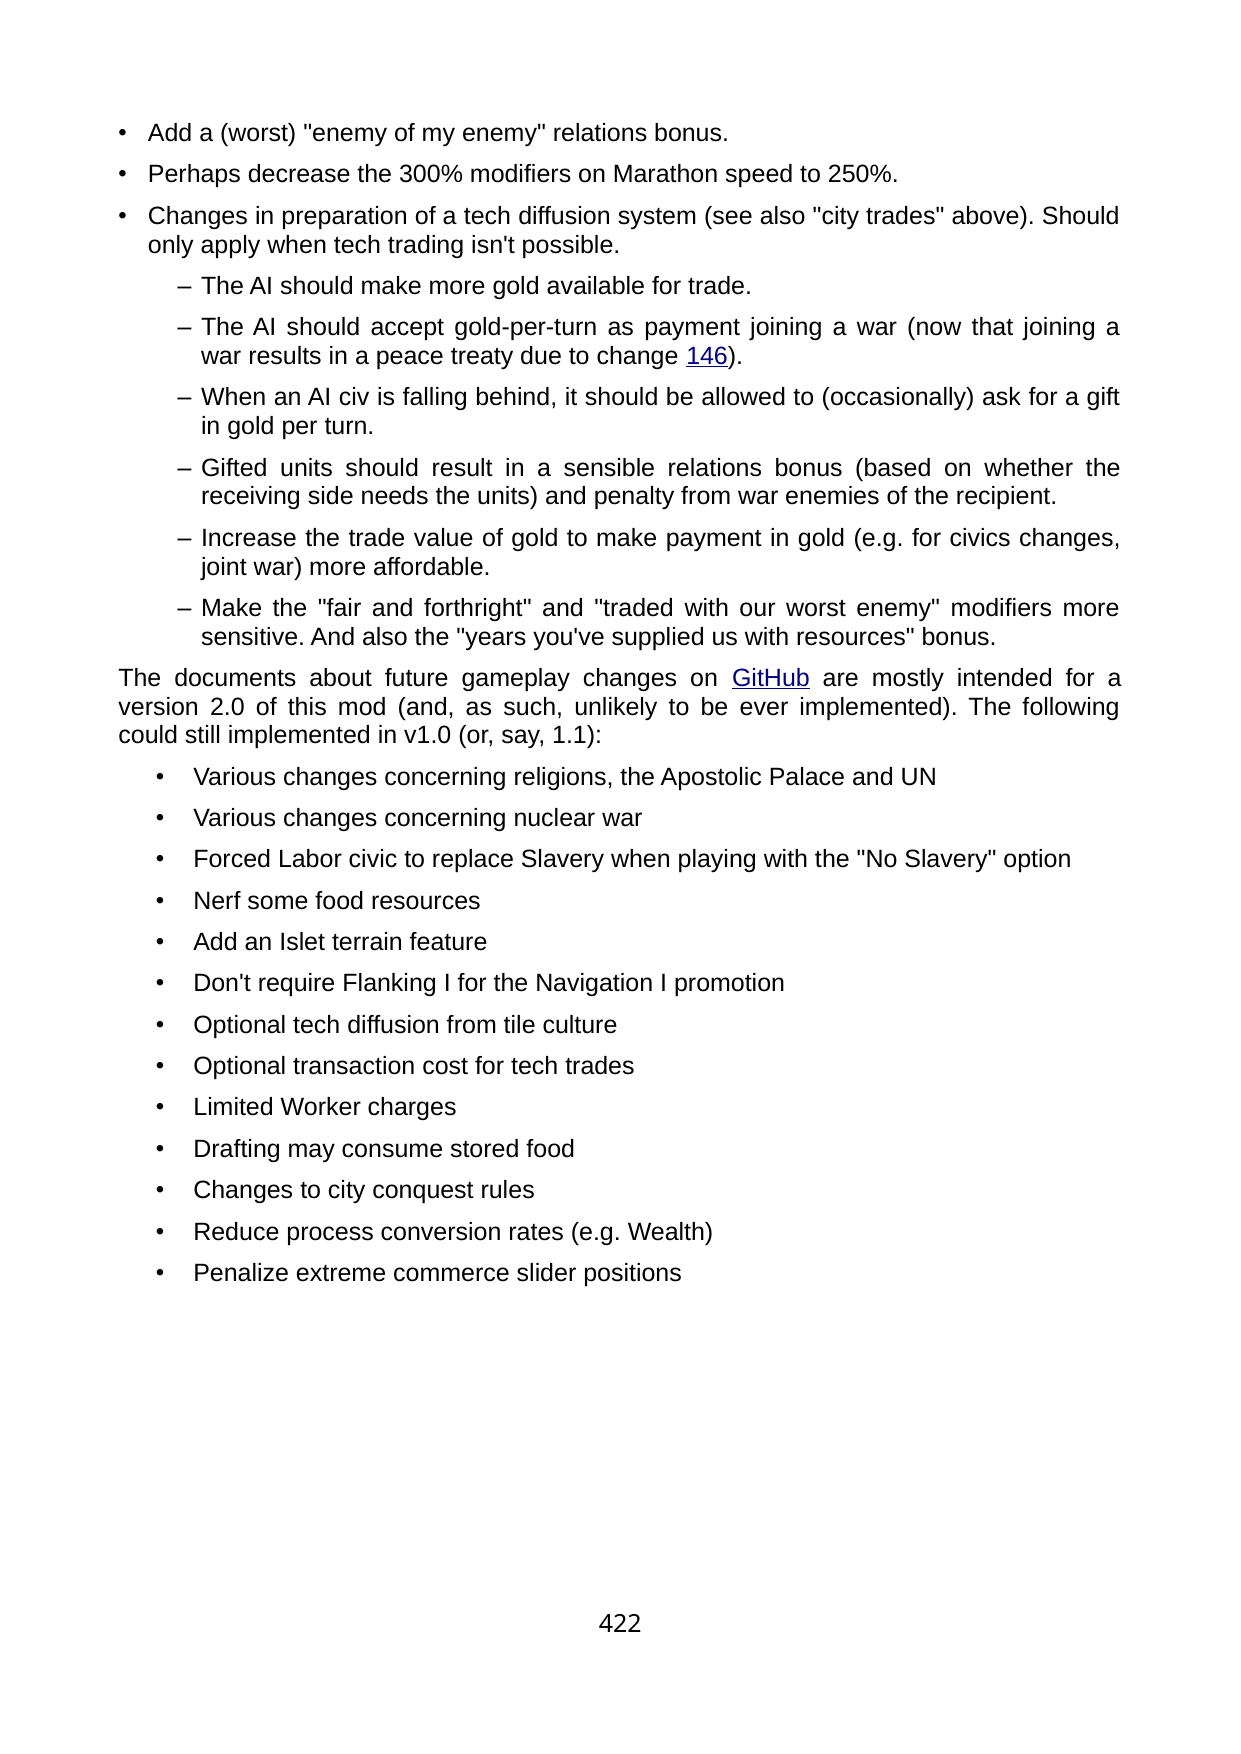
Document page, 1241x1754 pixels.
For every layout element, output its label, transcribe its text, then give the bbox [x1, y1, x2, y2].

list Drafting may consume stored food [156, 1134, 1122, 1163]
list Various changes concerning religions, the Apostolic Palace and UN [156, 762, 1122, 790]
list Optional transaction cost for tech trades [156, 1051, 1122, 1080]
list Add an Islet terrain feature [156, 927, 1122, 956]
list Perhaps decrease the 300% modifiers on Marathon speed to 250%. [118, 159, 1122, 188]
list Nerf some food resources [156, 886, 1122, 914]
list When an AI civ is falling behind, it should be allowed to (occasionally) ask for a gift in gold per turn. [177, 382, 1122, 440]
list Penalize extreme commerce slider positions [156, 1258, 1122, 1287]
list Various changes concerning nuclear war [156, 803, 1122, 832]
list The AI should make more gold available for trade. [177, 271, 1122, 300]
list Don't require Flanking I for the Navigation I promotion [156, 968, 1122, 997]
list Make the "fair and forthright" and "traded with our worst enemy" modifiers more sensitive. And also the "years you've supplied us with resources" bonus. [177, 593, 1122, 650]
list Optional tech diffusion from tile culture [156, 1010, 1122, 1038]
list Increase the trade value of gold to make payment in gold (e.g. for civics changes, joint war) more affordable. [177, 523, 1122, 580]
list Add a (worst) "enemy of my enemy" relations bonus. [118, 118, 1122, 147]
list Changes to city conquest rules [156, 1175, 1122, 1204]
list The AI should accept gold-per-turn as payment joining a war (now that joining a war results in a peace treaty due to change 146). [177, 312, 1122, 370]
list Limited Worker charges [156, 1092, 1122, 1121]
list Changes in preparation of a tech diffusion system (see also "city trades" above). Should only apply when tech trading isn't possible. [118, 201, 1122, 258]
list Forced Labor civic to replace Slavery when playing with the "No Slavery" option [156, 844, 1122, 873]
list Gifted units should result in a sensible relations bonus (based on whether the receiving side needs the units) and penalty from war enemies of the recipient. [177, 452, 1122, 510]
text The documents about future gameplay changes on GitHub are mostly intended for a version 2.0 of this mod (and, as such, unlikely to be ever implemented). The following could still implemented in v1.0 (or, say, 1.1): [118, 663, 1122, 749]
list Reduce process conversion rates (e.g. Wealth) [156, 1216, 1122, 1245]
